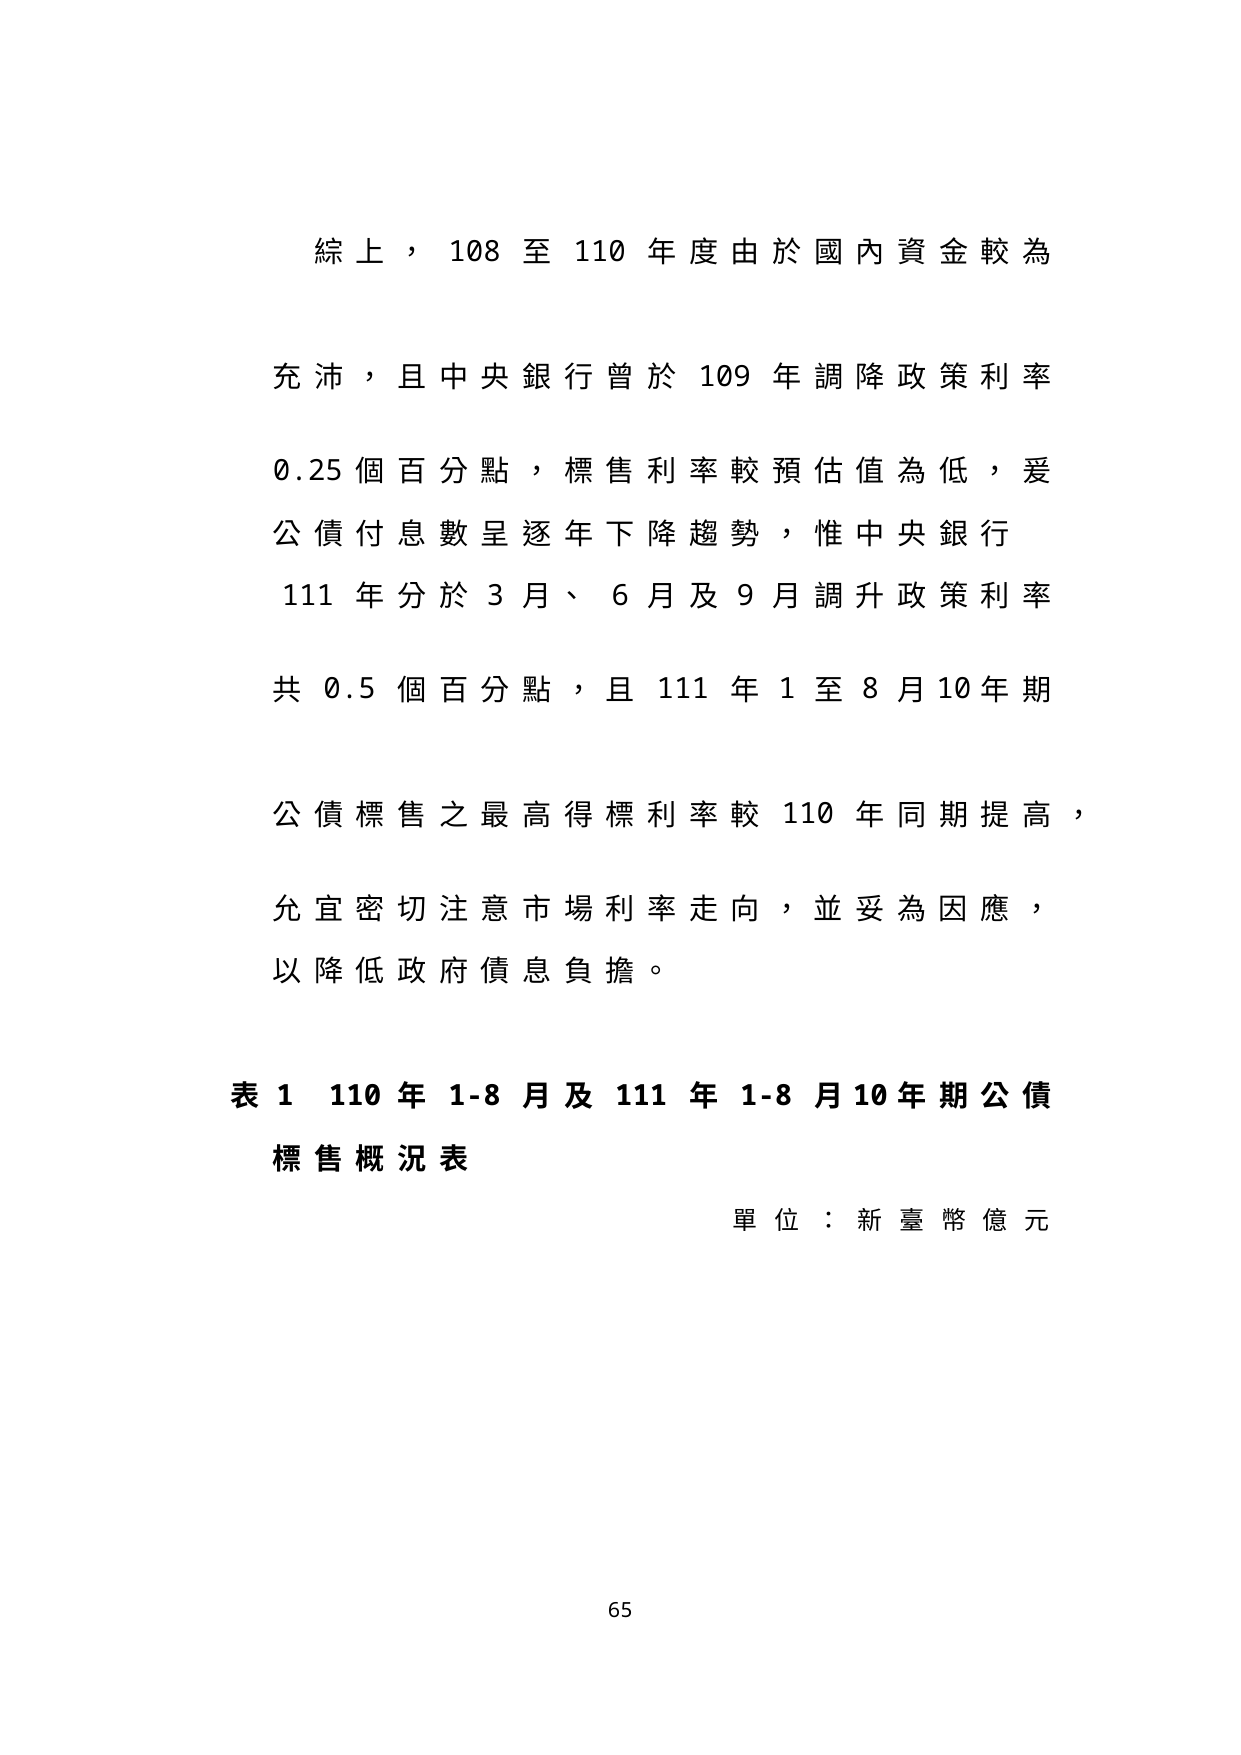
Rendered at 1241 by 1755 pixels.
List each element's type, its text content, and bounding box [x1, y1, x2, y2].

text 表1 110年1-8月及111年1-8月10年期公債標售概況表 [168, 1052, 1072, 1177]
text 綜上，108至110年度由於國內資金較為充沛，且中央銀行曾於109年調降政策利率0.25個百分點，標售利率較預估值為低，爰公債付息數呈逐年下降趨勢，惟中央銀行111年分於3月、6月及9月調升政策利率共0.5個百分點，且111年1至8月10年期公債標售之最高得標利率較110年同期提高，允宜密切注意市場利率走向，並妥為因應，以降低政府債息負擔。 [242, 177, 1058, 990]
text 單位：新臺幣億元 [183, 1177, 1058, 1240]
